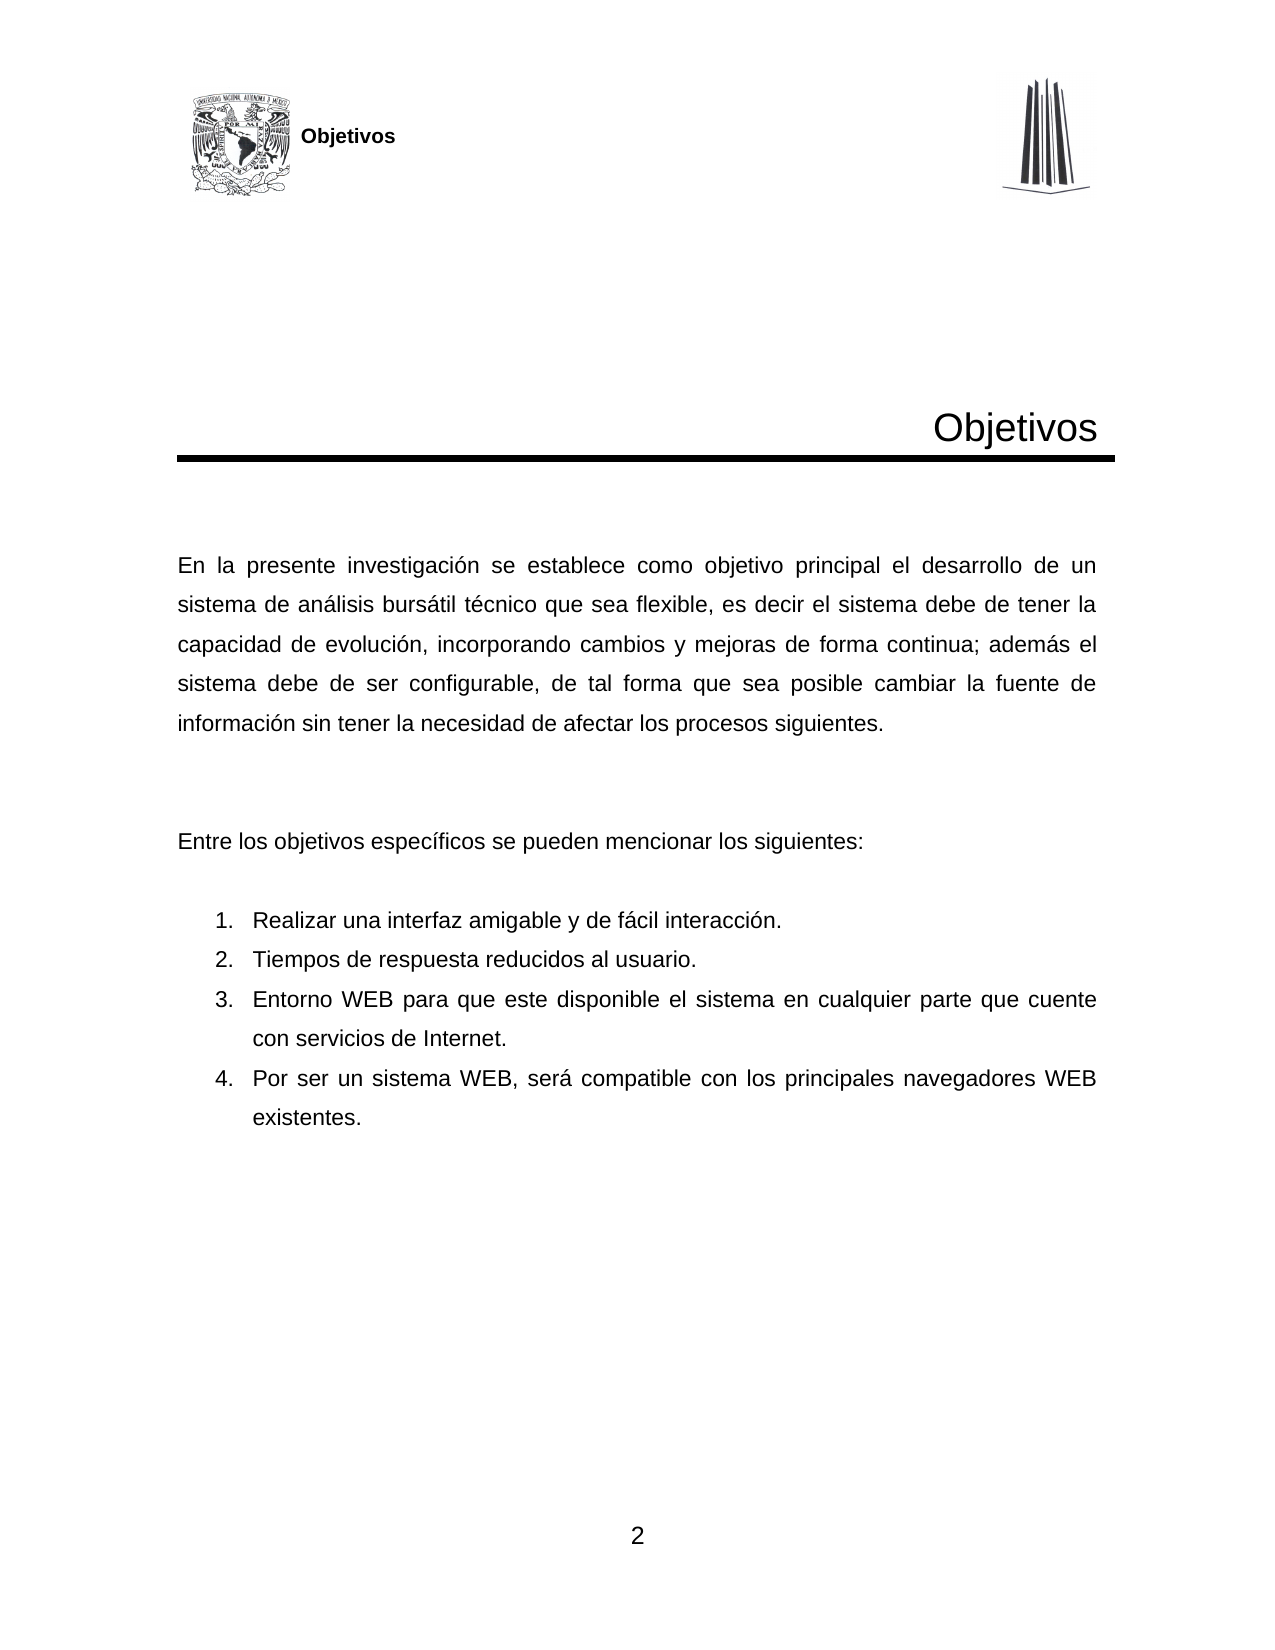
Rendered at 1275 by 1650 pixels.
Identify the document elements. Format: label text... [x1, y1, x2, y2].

list Tiempos de respuesta reducidos al usuario. [215, 946, 1098, 973]
text En la presente investigación se establece como objetivo principal el desarrollo de un sistema de análisis bursátil técnico que sea flexible, es decir el sistema debe de tener la capacidad de evolución, incorporando cambios y mejoras de forma continua; además el sistema debe de ser configurable, de tal forma que sea posible cambiar la fuente de información sin tener la necesidad de afectar los procesos siguientes. [177, 552, 1098, 736]
text Entre los objetivos específicos se pueden mencionar los siguientes: [177, 828, 1098, 854]
picture [996, 72, 1097, 200]
list Realizar una interfaz amigable y de fácil interacción. [215, 907, 1098, 933]
text Objetivos [177, 404, 1098, 450]
list Por ser un sistema WEB, será compatible con los principales navegadores WEB existentes. [215, 1065, 1098, 1131]
list Entorno WEB para que este disponible el sistema en cualquier parte que cuente con servicios de Internet. [215, 986, 1098, 1052]
